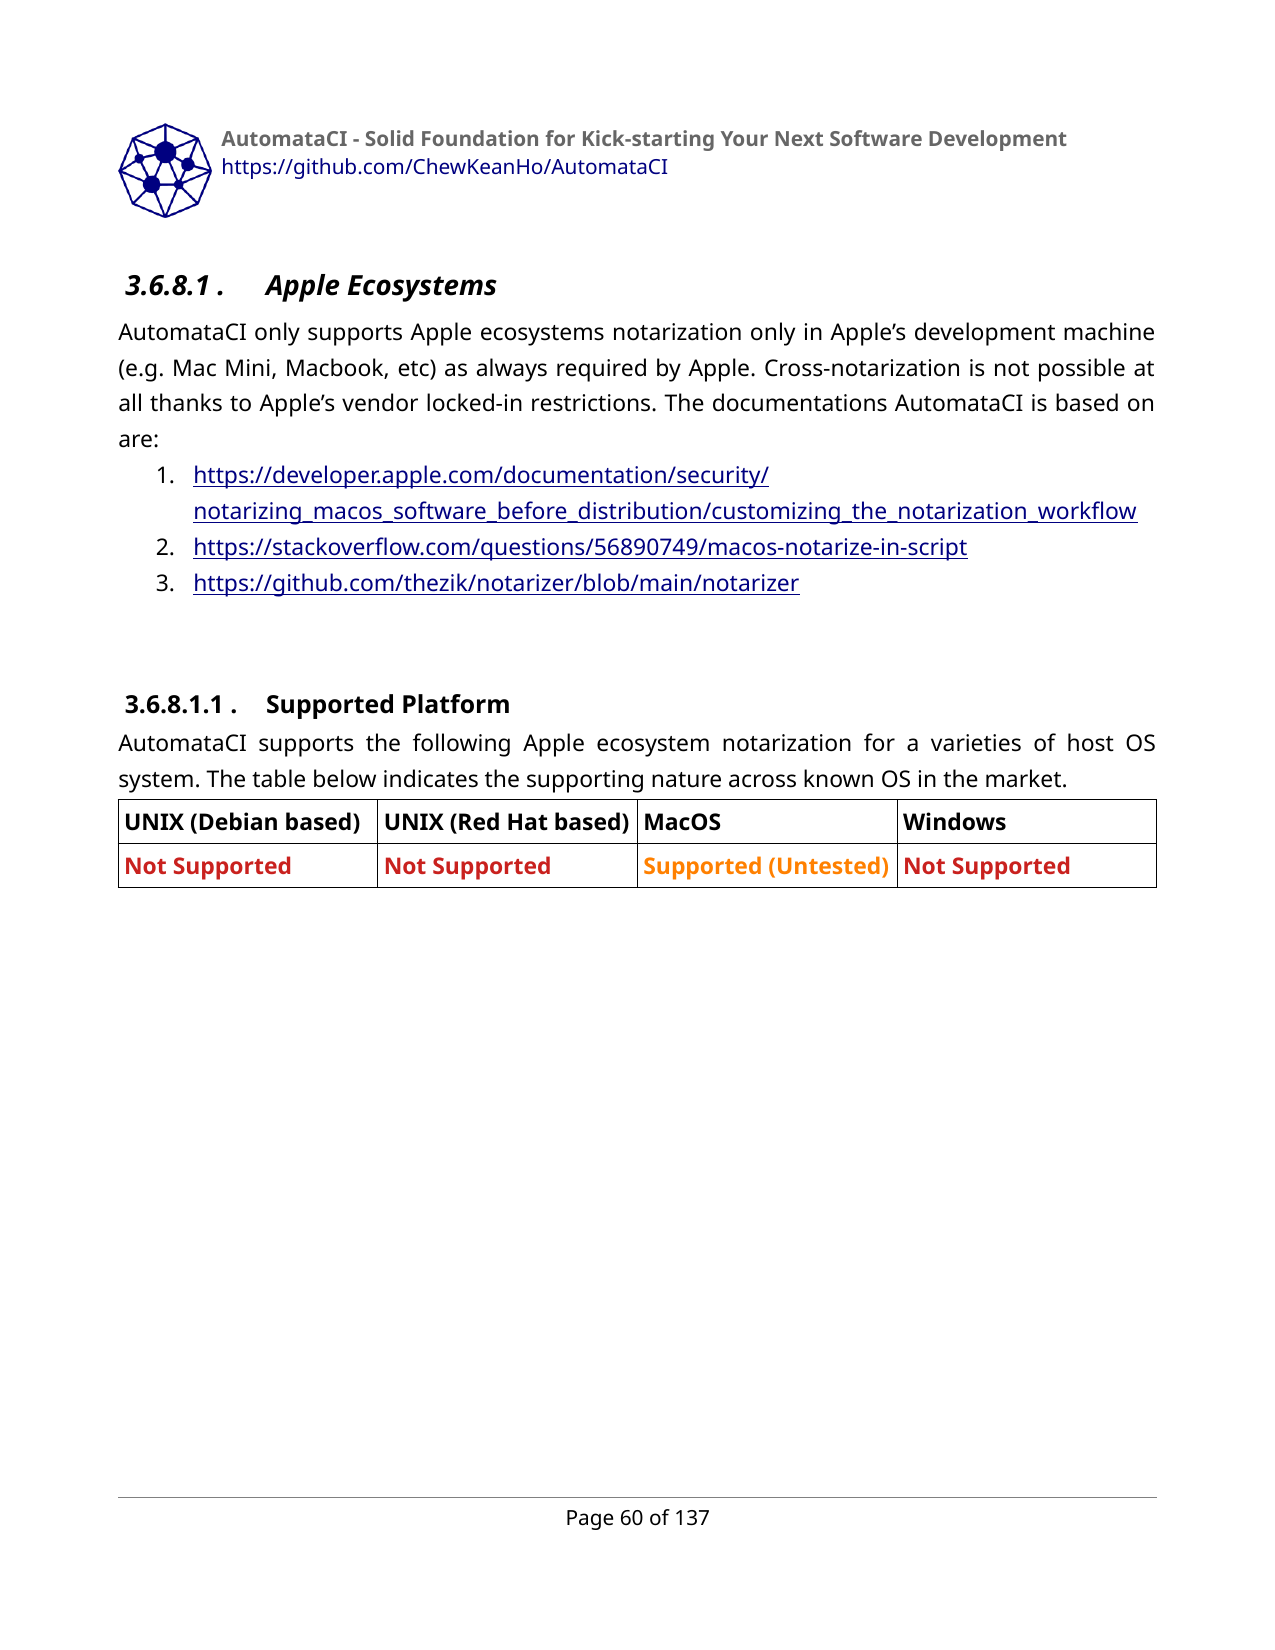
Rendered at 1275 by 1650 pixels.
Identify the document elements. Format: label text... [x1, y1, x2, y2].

table_cell Not Supported [898, 844, 1156, 887]
table_cell Supported (Untested) [638, 844, 897, 887]
table_header UNIX (Red Hat based) [378, 800, 637, 843]
table_cell Not Supported [378, 844, 637, 887]
table_header Windows [898, 800, 1156, 843]
table_header MacOS [638, 800, 897, 843]
table_cell Not Supported [119, 844, 377, 887]
list https://github.com/thezik/notarizer/blob/main/notarizer [156, 567, 1157, 598]
table_header UNIX (Debian based) [119, 800, 377, 843]
subtitle Supported Platform [118, 687, 1157, 721]
list https://stackoverflow.com/questions/56890749/macos-notarize-in-script [156, 531, 1157, 562]
picture [118, 123, 212, 218]
text AutomataCI supports the following Apple ecosystem notarization for a varieties of host OS system. The table below indicates the supporting nature across known OS in the market. [118, 727, 1157, 794]
text AutomataCI only supports Apple ecosystems notarization only in Apple’s development machine (e.g. Mac Mini, Macbook, etc) as always required by Apple. Cross-notarization is not possible at all thanks to Apple’s vendor locked-in restrictions. The documentations AutomataCI is based on are: [118, 316, 1157, 454]
list https://developer.apple.com/documentation/security/notarizing_macos_software_before_distribution/customizing_the_notarization_workflow [156, 459, 1157, 526]
subtitle Apple Ecosystems [118, 265, 1157, 303]
